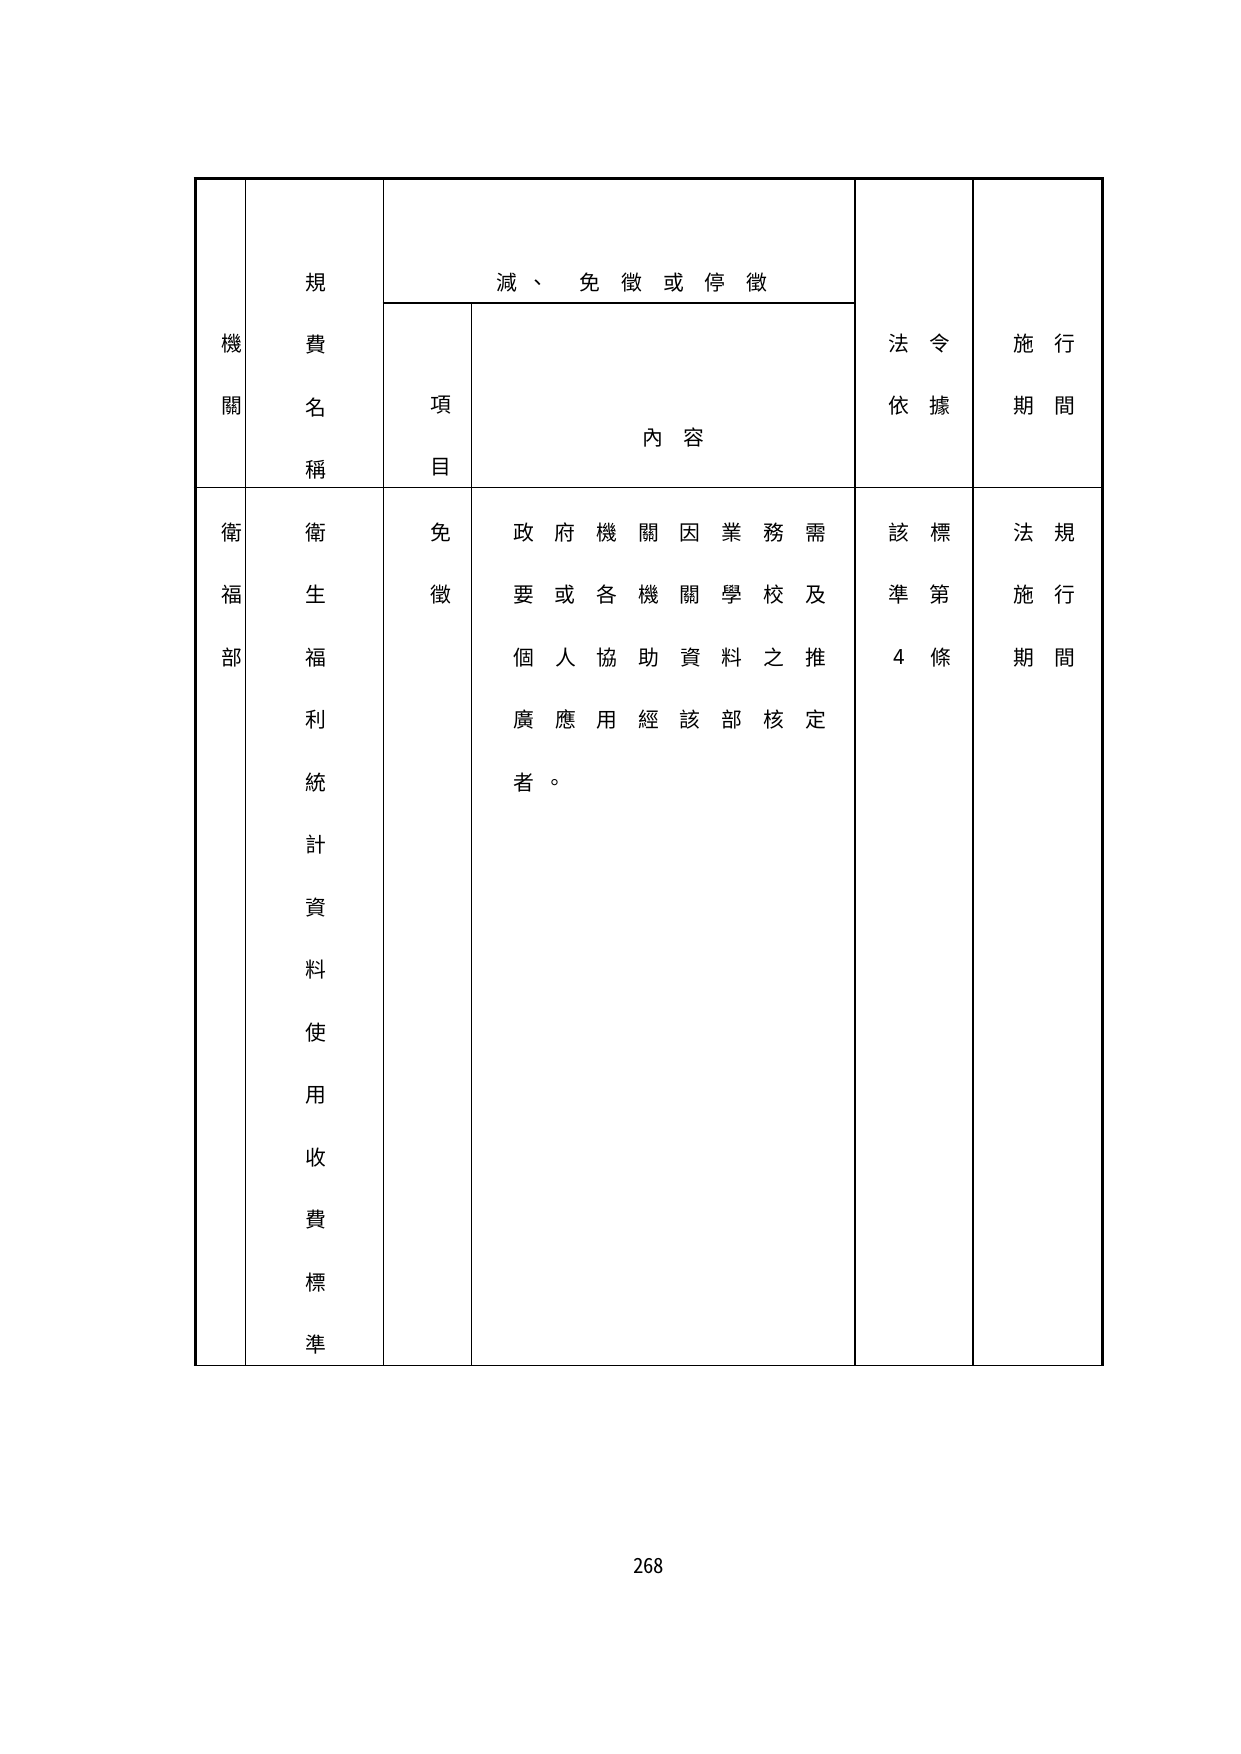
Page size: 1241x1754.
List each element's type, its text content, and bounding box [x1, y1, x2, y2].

table_header 減、免徵或停徵 [384, 180, 854, 302]
table_cell 法規施行期間 [974, 488, 1101, 1365]
table_header 施行期間 [974, 180, 1101, 487]
table_cell 免徵 [384, 488, 471, 1365]
table_cell 政府機關因業務需要或各機關學校及個人協助資料之推廣應用經該部核定者。 [472, 488, 854, 1365]
table_header 機關 [197, 180, 245, 487]
table_cell 衛福部 [197, 488, 245, 1365]
table_cell 項目 [384, 304, 471, 487]
table_header 規費名稱 [246, 180, 383, 487]
table_header 法令依據 [856, 180, 972, 487]
table_cell 衛生福利統計資料使用收費標準 [246, 488, 383, 1365]
table_cell 內容 [472, 304, 854, 487]
table_cell 該標準第4條 [856, 488, 972, 1365]
